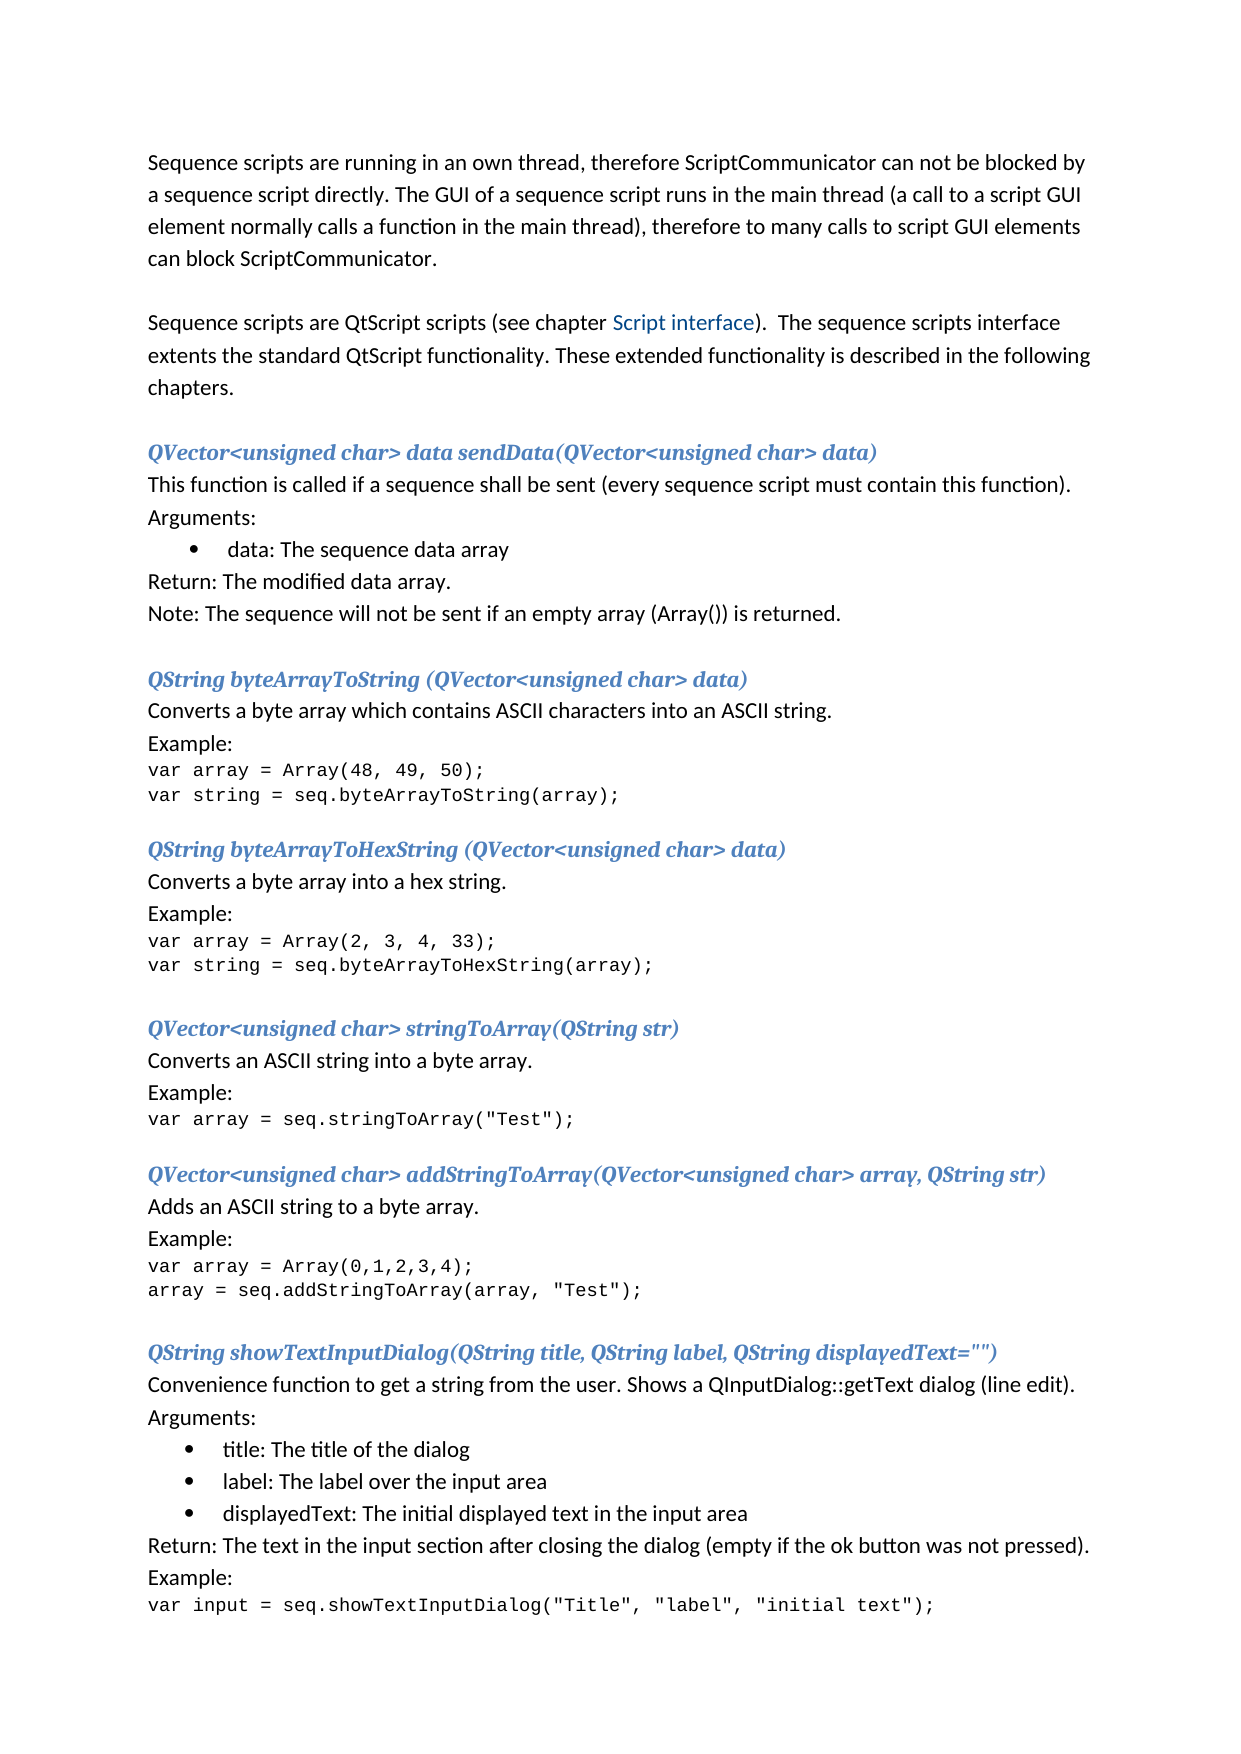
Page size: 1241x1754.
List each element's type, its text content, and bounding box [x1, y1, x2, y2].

list title: The title of the dialog [185, 1435, 1093, 1463]
text can block ScriptCommunicator. [148, 244, 1093, 272]
text Converts a byte array which contains ASCII characters into an ASCII string. [148, 697, 1093, 725]
subtitle QString showTextInputDialog(QString title, QString label, QString displayedText="") [148, 1340, 1093, 1367]
text Return: The text in the input section after closing the dialog (empty if the ok button was not pressed). [148, 1531, 1093, 1559]
text Note: The sequence will not be sent if an empty array (Array()) is returned. [148, 599, 1093, 627]
text var array = seq.stringToArray("Test"); [148, 1110, 1093, 1131]
list displayedText: The initial displayed text in the input area [185, 1499, 1093, 1527]
list label: The label over the input area [185, 1467, 1093, 1495]
text Example: [148, 899, 1093, 927]
text Converts an ASCII string into a byte array. [148, 1046, 1093, 1074]
subtitle QVector<unsigned char> data sendData(QVector<unsigned char> data) [148, 440, 1093, 467]
text Adds an ASCII string to a byte array. [148, 1192, 1093, 1220]
text Example: [148, 1224, 1093, 1252]
text var string = seq.byteArrayToString(array); [148, 785, 1093, 807]
subtitle QString byteArrayToString (QVector<unsigned char> data) [148, 666, 1093, 693]
text Arguments: [148, 503, 1093, 531]
text Example: [148, 1078, 1093, 1106]
text element normally calls a function in the main thread), therefore to many calls to script GUI elements [148, 212, 1093, 240]
text array = seq.addStringToArray(array, "Test"); [148, 1281, 1093, 1302]
text Sequence scripts are running in an own thread, therefore ScriptCommunicator can not be blocked by a sequence script directly. The GUI of a sequence script runs in the main thread (a call to a script GUI [148, 148, 1093, 208]
subtitle QVector<unsigned char> stringToArray(QString str) [148, 1016, 1093, 1042]
text var input = seq.showTextInputDialog("Title", "label", "initial text"); [148, 1596, 1093, 1617]
subtitle QString byteArrayToHexString (QVector<unsigned char> data) [148, 837, 1093, 863]
text var array = Array(0,1,2,3,4); [148, 1256, 1093, 1278]
text var array = Array(48, 49, 50); [148, 761, 1093, 782]
text Example: [148, 729, 1093, 757]
text var string = seq.byteArrayToHexString(array); [148, 956, 1093, 977]
text var array = Array(2, 3, 4, 33); [148, 932, 1093, 953]
text Arguments: [148, 1403, 1093, 1431]
text Converts a byte array into a hex string. [148, 867, 1093, 895]
text Return: The modified data array. [148, 567, 1093, 595]
text Example: [148, 1563, 1093, 1592]
list data: The sequence data array [190, 535, 1093, 563]
text Convenience function to get a string from the user. Shows a QInputDialog::getText dialog (line edit). [148, 1370, 1093, 1398]
subtitle QVector<unsigned char> addStringToArray(QVector<unsigned char> array, QString str) [148, 1162, 1093, 1188]
text This function is called if a sequence shall be sent (every sequence script must contain this function). [148, 470, 1093, 498]
text Sequence scripts are QtScript scripts (see chapter Script interface). The sequence scripts interface extents the standard QtScript functionality. These extended functionality is described in the following chapters. [148, 308, 1093, 401]
